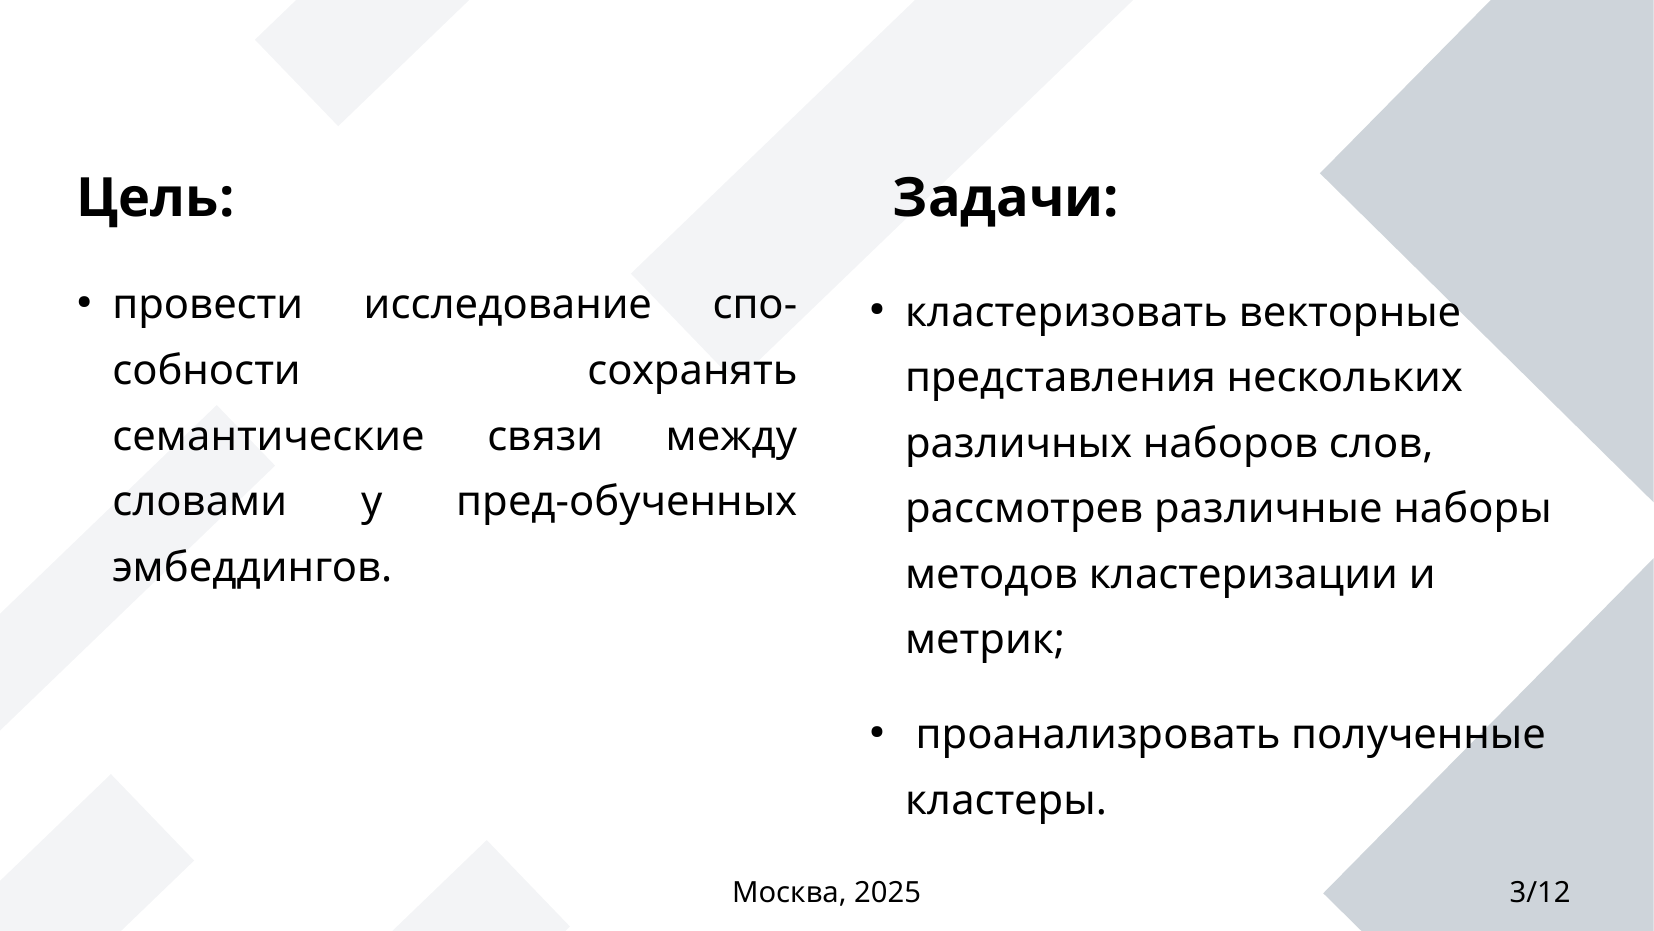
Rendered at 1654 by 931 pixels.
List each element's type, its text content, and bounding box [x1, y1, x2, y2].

text_box кластеризовать векторные представления нескольких различных наборов слов, рассмотрев различные наборы методов кластеризации и метрик; проанализровать полученные кластеры. [854, 265, 1593, 822]
title Цель: Задачи: [76, 76, 1565, 233]
subtitle провести исследование спо-собности сохранять семантические связи между словами у пред-обученных эмбеддингов. [76, 265, 798, 835]
